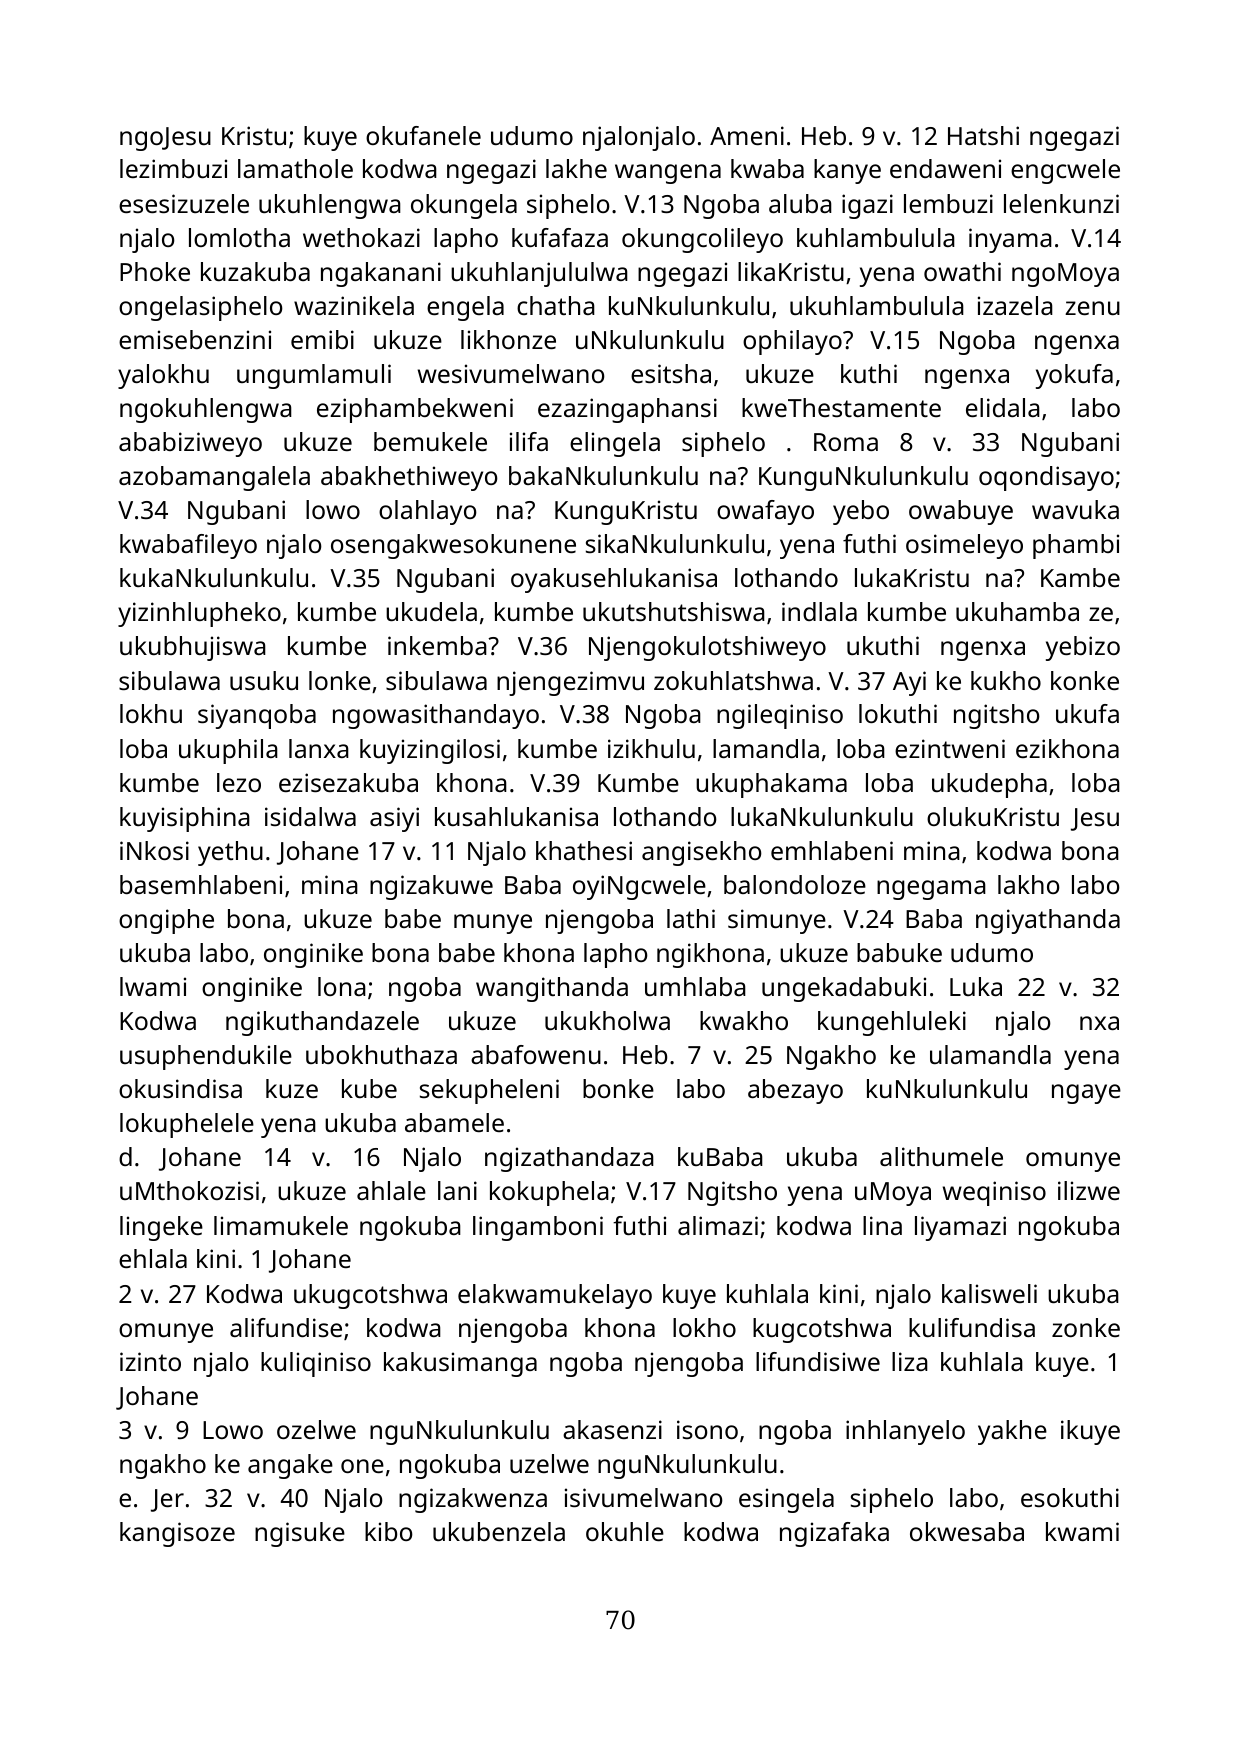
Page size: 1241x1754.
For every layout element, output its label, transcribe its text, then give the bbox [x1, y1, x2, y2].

text ngoJesu Kristu; kuye okufanele udumo njalonjalo. Ameni. Heb. 9 v. 12 Hatshi ngegazi lezimbuzi lamathole kodwa ngegazi lakhe wangena kwaba kanye endaweni engcwele esesizuzele ukuhlengwa okungela siphelo. V.13 Ngoba aluba igazi lembuzi lelenkunzi njalo lomlotha wethokazi lapho kufafaza okungcolileyo kuhlambulula inyama. V.14 Phoke kuzakuba ngakanani ukuhlanjululwa ngegazi likaKristu, yena owathi ngoMoya ongelasiphelo wazinikela engela chatha kuNkulunkulu, ukuhlambulula izazela zenu emisebenzini emibi ukuze likhonze uNkulunkulu ophilayo? V.15 Ngoba ngenxa yalokhu ungumlamuli wesivumelwano esitsha, ukuze kuthi ngenxa yokufa, ngokuhlengwa eziphambekweni ezazingaphansi kweThestamente elidala, labo ababiziweyo ukuze bemukele ilifa elingela siphelo . Roma 8 v. 33 Ngubani azobamangalela abakhethiweyo bakaNkulunkulu na? KunguNkulunkulu oqondisayo; V.34 Ngubani lowo olahlayo na? KunguKristu owafayo yebo owabuye wavuka kwabafileyo njalo osengakwesokunene sikaNkulunkulu, yena futhi osimeleyo phambi kukaNkulunkulu. V.35 Ngubani oyakusehlukanisa lothando lukaKristu na? Kambe yizinhlupheko, kumbe ukudela, kumbe ukutshutshiswa, indlala kumbe ukuhamba ze, ukubhujiswa kumbe inkemba? V.36 Njengokulotshiweyo ukuthi ngenxa yebizo sibulawa usuku lonke, sibulawa njengezimvu zokuhlatshwa. V. 37 Ayi ke kukho konke lokhu siyanqoba ngowasithandayo. V.38 Ngoba ngileqiniso lokuthi ngitsho ukufa loba ukuphila lanxa kuyizingilosi, kumbe izikhulu, lamandla, loba ezintweni ezikhona kumbe lezo ezisezakuba khona. V.39 Kumbe ukuphakama loba ukudepha, loba kuyisiphina isidalwa asiyi kusahlukanisa lothando lukaNkulunkulu olukuKristu Jesu iNkosi yethu. Johane 17 v. 11 Njalo khathesi angisekho emhlabeni mina, kodwa bona basemhlabeni, mina ngizakuwe Baba oyiNgcwele, balondoloze ngegama lakho labo ongiphe bona, ukuze babe munye njengoba lathi simunye. V.24 Baba ngiyathanda ukuba labo, onginike bona babe khona lapho ngikhona, ukuze babuke udumo [118, 118, 1122, 970]
text 3 v. 9 Lowo ozelwe nguNkulunkulu akasenzi isono, ngoba inhlanyelo yakhe ikuye ngakho ke angake one, ngokuba uzelwe nguNkulunkulu. [118, 1412, 1122, 1481]
text d. Johane 14 v. 16 Njalo ngizathandaza kuBaba ukuba alithumele omunye uMthokozisi, ukuze ahlale lani kokuphela; V.17 Ngitsho yena uMoya weqiniso ilizwe lingeke limamukele ngokuba lingamboni futhi alimazi; kodwa lina liyamazi ngokuba ehlala kini. 1 Johane [118, 1140, 1122, 1276]
text 2 v. 27 Kodwa ukugcotshwa elakwamukelayo kuye kuhlala kini, njalo kalisweli ukuba omunye alifundise; kodwa njengoba khona lokho kugcotshwa kulifundisa zonke izinto njalo kuliqiniso kakusimanga ngoba njengoba lifundisiwe liza kuhlala kuye. 1 Johane [118, 1276, 1122, 1412]
text e. Jer. 32 v. 40 Njalo ngizakwenza isivumelwano esingela siphelo labo, esokuthi kangisoze ngisuke kibo ukubenzela okuhle kodwa ngizafaka okwesaba kwami [118, 1481, 1122, 1549]
text lwami onginike lona; ngoba wangithanda umhlaba ungekadabuki. Luka 22 v. 32 Kodwa ngikuthandazele ukuze ukukholwa kwakho kungehluleki njalo nxa usuphendukile ubokhuthaza abafowenu. Heb. 7 v. 25 Ngakho ke ulamandla yena okusindisa kuze kube sekupheleni bonke labo abezayo kuNkulunkulu ngaye lokuphelele yena ukuba abamele. [118, 970, 1122, 1140]
